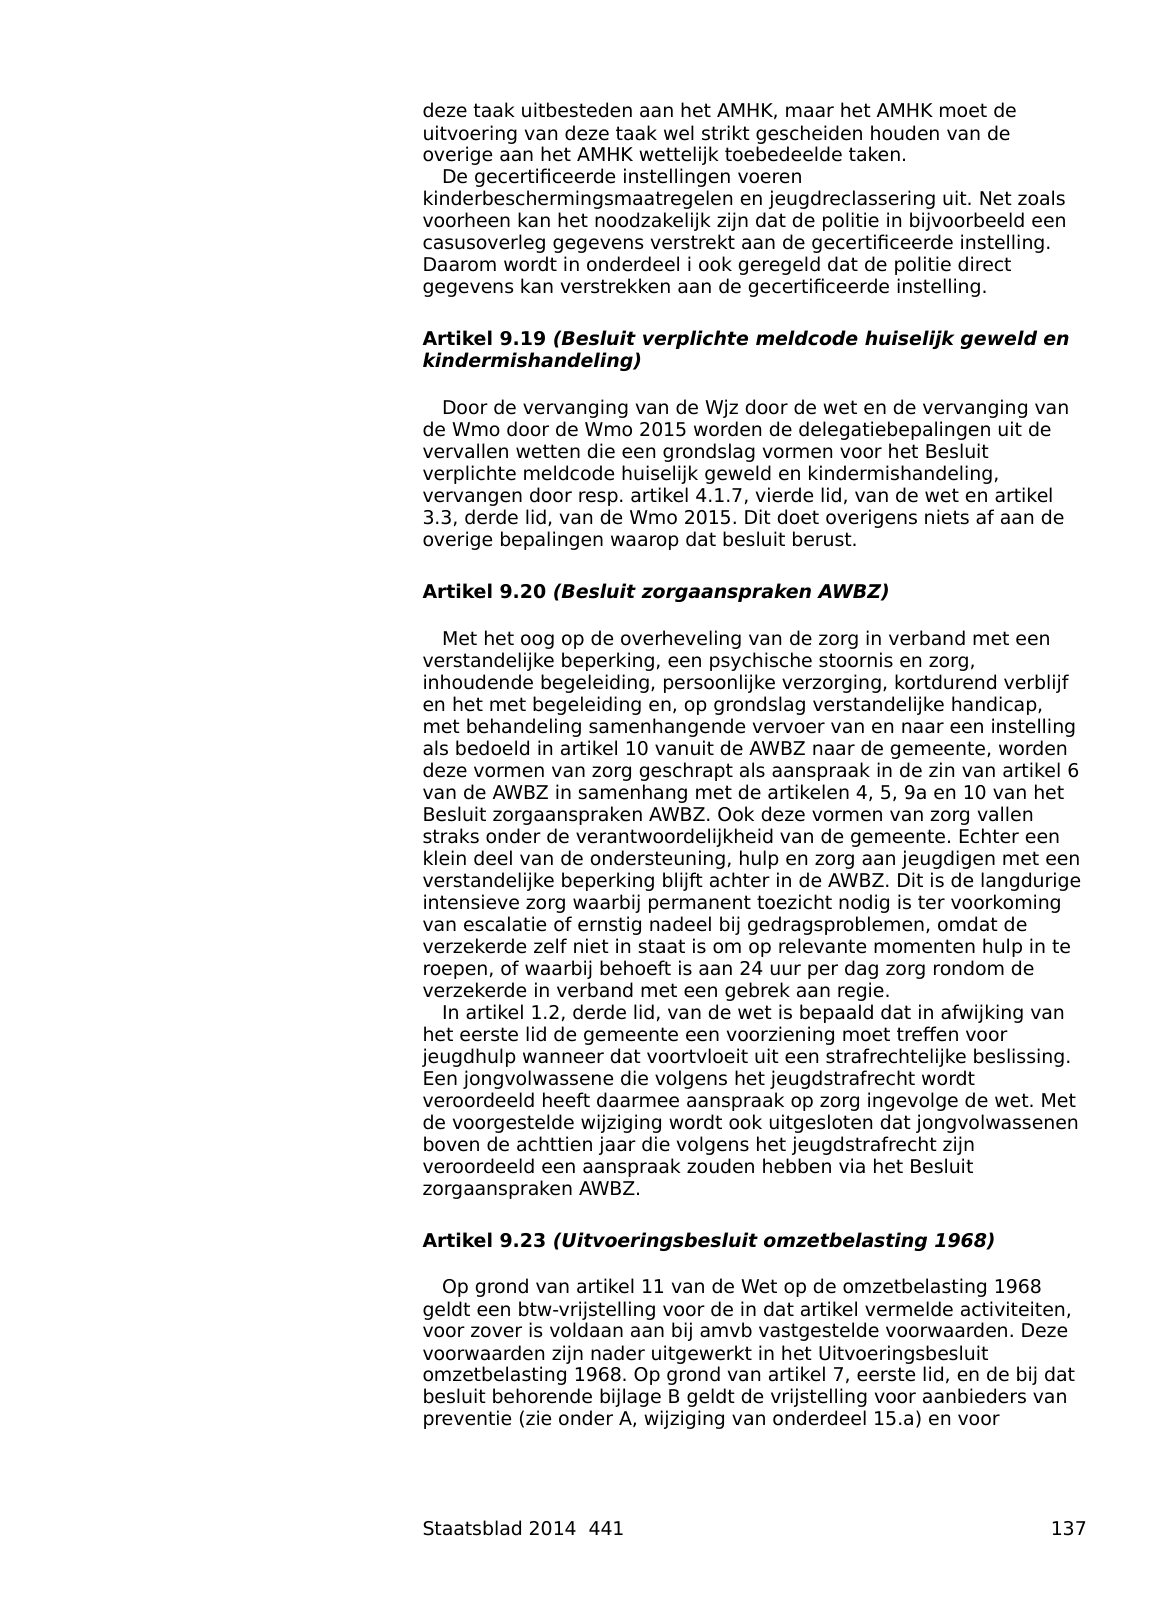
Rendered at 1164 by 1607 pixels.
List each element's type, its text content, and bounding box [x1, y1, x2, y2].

text De gecertificeerde instellingen voeren kinderbeschermingsmaatregelen en jeugdreclassering uit. Net zoals voorheen kan het noodzakelijk zijn dat de politie in bijvoorbeeld een casusoverleg gegevens verstrekt aan de gecertificeerde instelling. Daarom wordt in onderdeel i ook geregeld dat de politie direct gegevens kan verstrekken aan de gecertificeerde instelling. [422, 166, 1087, 298]
subtitle Artikel 9.23 (Uitvoeringsbesluit omzetbelasting 1968) [422, 1229, 1087, 1251]
text In artikel 1.2, derde lid, van de wet is bepaald dat in afwijking van het eerste lid de gemeente een voorziening moet treffen voor jeugdhulp wanneer dat voortvloeit uit een strafrechtelijke beslissing. Een jongvolwassene die volgens het jeugdstrafrecht wordt veroordeeld heeft daarmee aanspraak op zorg ingevolge de wet. Met de voorgestelde wijziging wordt ook uitgesloten dat jongvolwassenen boven de achttien jaar die volgens het jeugdstrafrecht zijn veroordeeld een aanspraak zouden hebben via het Besluit zorgaanspraken AWBZ. [422, 1002, 1087, 1199]
text Op grond van artikel 11 van de Wet op de omzetbelasting 1968 geldt een btw-vrijstelling voor de in dat artikel vermelde activiteiten, voor zover is voldaan aan bij amvb vastgestelde voorwaarden. Deze voorwaarden zijn nader uitgewerkt in het Uitvoeringsbesluit omzetbelasting 1968. Op grond van artikel 7, eerste lid, en de bij dat besluit behorende bijlage B geldt de vrijstelling voor aanbieders van preventie (zie onder A, wijziging van onderdeel 15.a) en voor [422, 1276, 1087, 1430]
text Met het oog op de overheveling van de zorg in verband met een verstandelijke beperking, een psychische stoornis en zorg, inhoudende begeleiding, persoonlijke verzorging, kortdurend verblijf en het met begeleiding en, op grondslag verstandelijke handicap, met behandeling samenhangende vervoer van en naar een instelling als bedoeld in artikel 10 vanuit de AWBZ naar de gemeente, worden deze vormen van zorg geschrapt als aanspraak in de zin van artikel 6 van de AWBZ in samenhang met de artikelen 4, 5, 9a en 10 van het Besluit zorgaanspraken AWBZ. Ook deze vormen van zorg vallen straks onder de verantwoordelijkheid van de gemeente. Echter een klein deel van de ondersteuning, hulp en zorg aan jeugdigen met een verstandelijke beperking blijft achter in de AWBZ. Dit is de langdurige intensieve zorg waarbij permanent toezicht nodig is ter voorkoming van escalatie of ernstig nadeel bij gedragsproblemen, omdat de verzekerde zelf niet in staat is om op relevante momenten hulp in te roepen, of waarbij behoeft is aan 24 uur per dag zorg rondom de verzekerde in verband met een gebrek aan regie. [422, 628, 1087, 1002]
text deze taak uitbesteden aan het AMHK, maar het AMHK moet de uitvoering van deze taak wel strikt gescheiden houden van de overige aan het AMHK wettelijk toebedeelde taken. [422, 100, 1087, 166]
subtitle Artikel 9.20 (Besluit zorgaanspraken AWBZ) [422, 581, 1087, 603]
subtitle Artikel 9.19 (Besluit verplichte meldcode huiselijk geweld en kindermishandeling) [422, 328, 1087, 372]
text Door de vervanging van de Wjz door de wet en de vervanging van de Wmo door de Wmo 2015 worden de delegatiebepalingen uit de vervallen wetten die een grondslag vormen voor het Besluit verplichte meldcode huiselijk geweld en kindermishandeling, vervangen door resp. artikel 4.1.7, vierde lid, van de wet en artikel 3.3, derde lid, van de Wmo 2015. Dit doet overigens niets af aan de overige bepalingen waarop dat besluit berust. [422, 397, 1087, 551]
